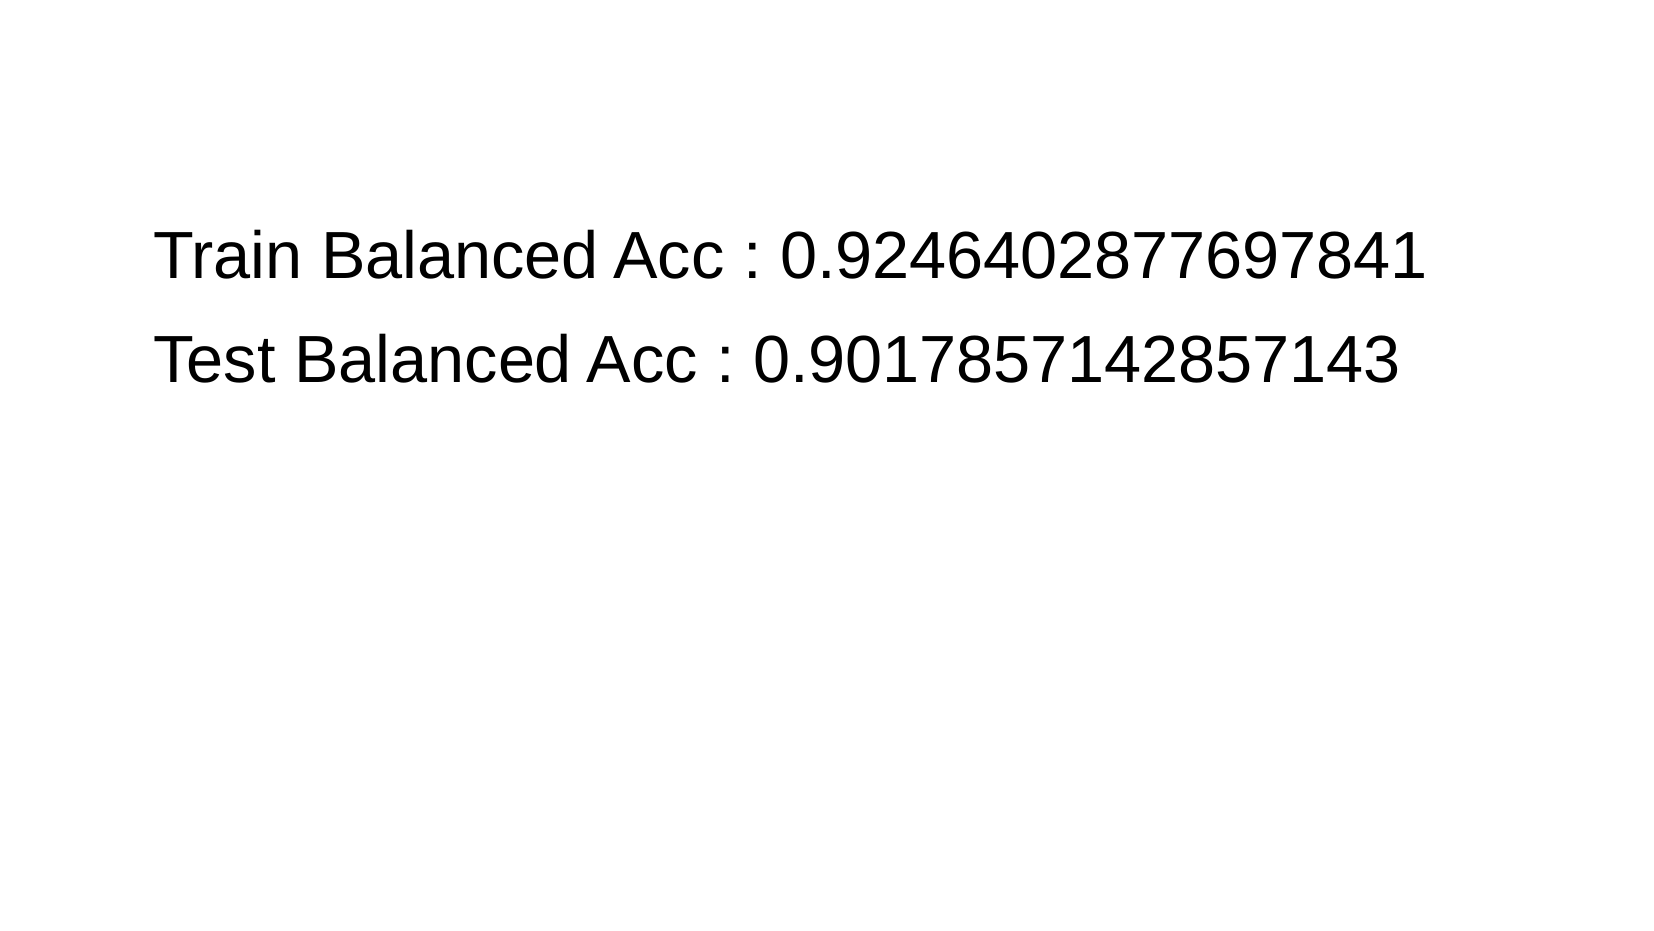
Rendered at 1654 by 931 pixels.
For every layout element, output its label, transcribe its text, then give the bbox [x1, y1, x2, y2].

list Train Balanced Acc : 0.9246402877697841 Test Balanced Acc : 0.9017857142857143 [82, 217, 1571, 758]
